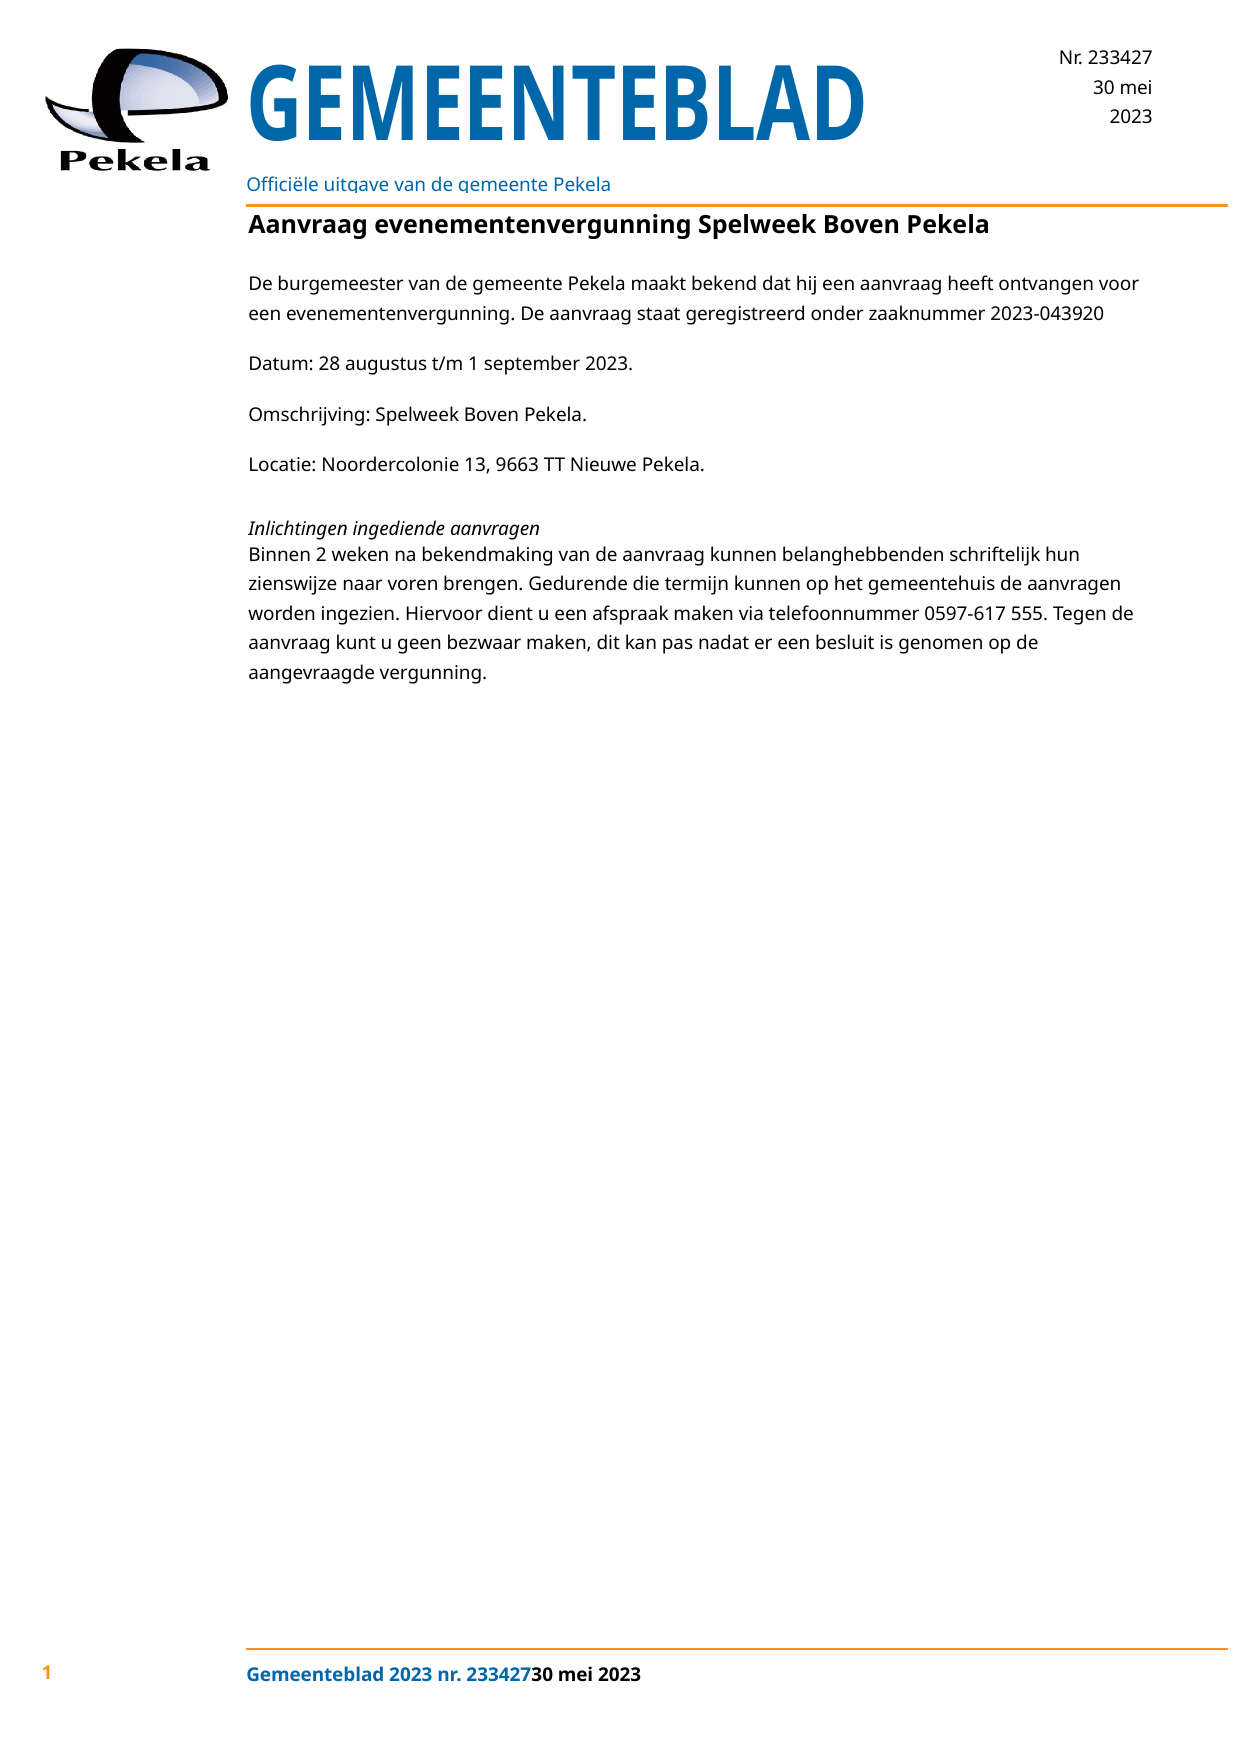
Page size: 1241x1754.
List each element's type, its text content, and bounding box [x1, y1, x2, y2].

text Aanvraag evenementenvergunning Spelweek Boven Pekela [248, 207, 1152, 241]
picture [41, 47, 231, 172]
text Datum: 28 augustus t/m 1 september 2023. [248, 350, 1152, 376]
text Omschrijving: Spelweek Boven Pekela. [248, 401, 1152, 426]
text De burgemeester van de gemeente Pekela maakt bekend dat hij een aanvraag heeft ontvangen voor een evenementenvergunning. De aanvraag staat geregistreerd onder zaaknummer 2023-043920 [248, 270, 1152, 326]
text Binnen 2 weken na bekendmaking van de aanvraag kunnen belanghebbenden schriftelijk hun zienswijze naar voren brengen. Gedurende die termijn kunnen op het gemeentehuis de aanvragen worden ingezien. Hiervoor dient u een afspraak maken via telefoonnummer 0597-617 555. Tegen de aanvraag kunt u geen bezwaar maken, dit kan pas nadat er een besluit is genomen op de aangevraagde vergunning. [248, 541, 1152, 685]
text Locatie: Noordercolonie 13, 9663 TT Nieuwe Pekela. [248, 451, 1152, 477]
text Inlichtingen ingediende aanvragen [248, 515, 1152, 541]
